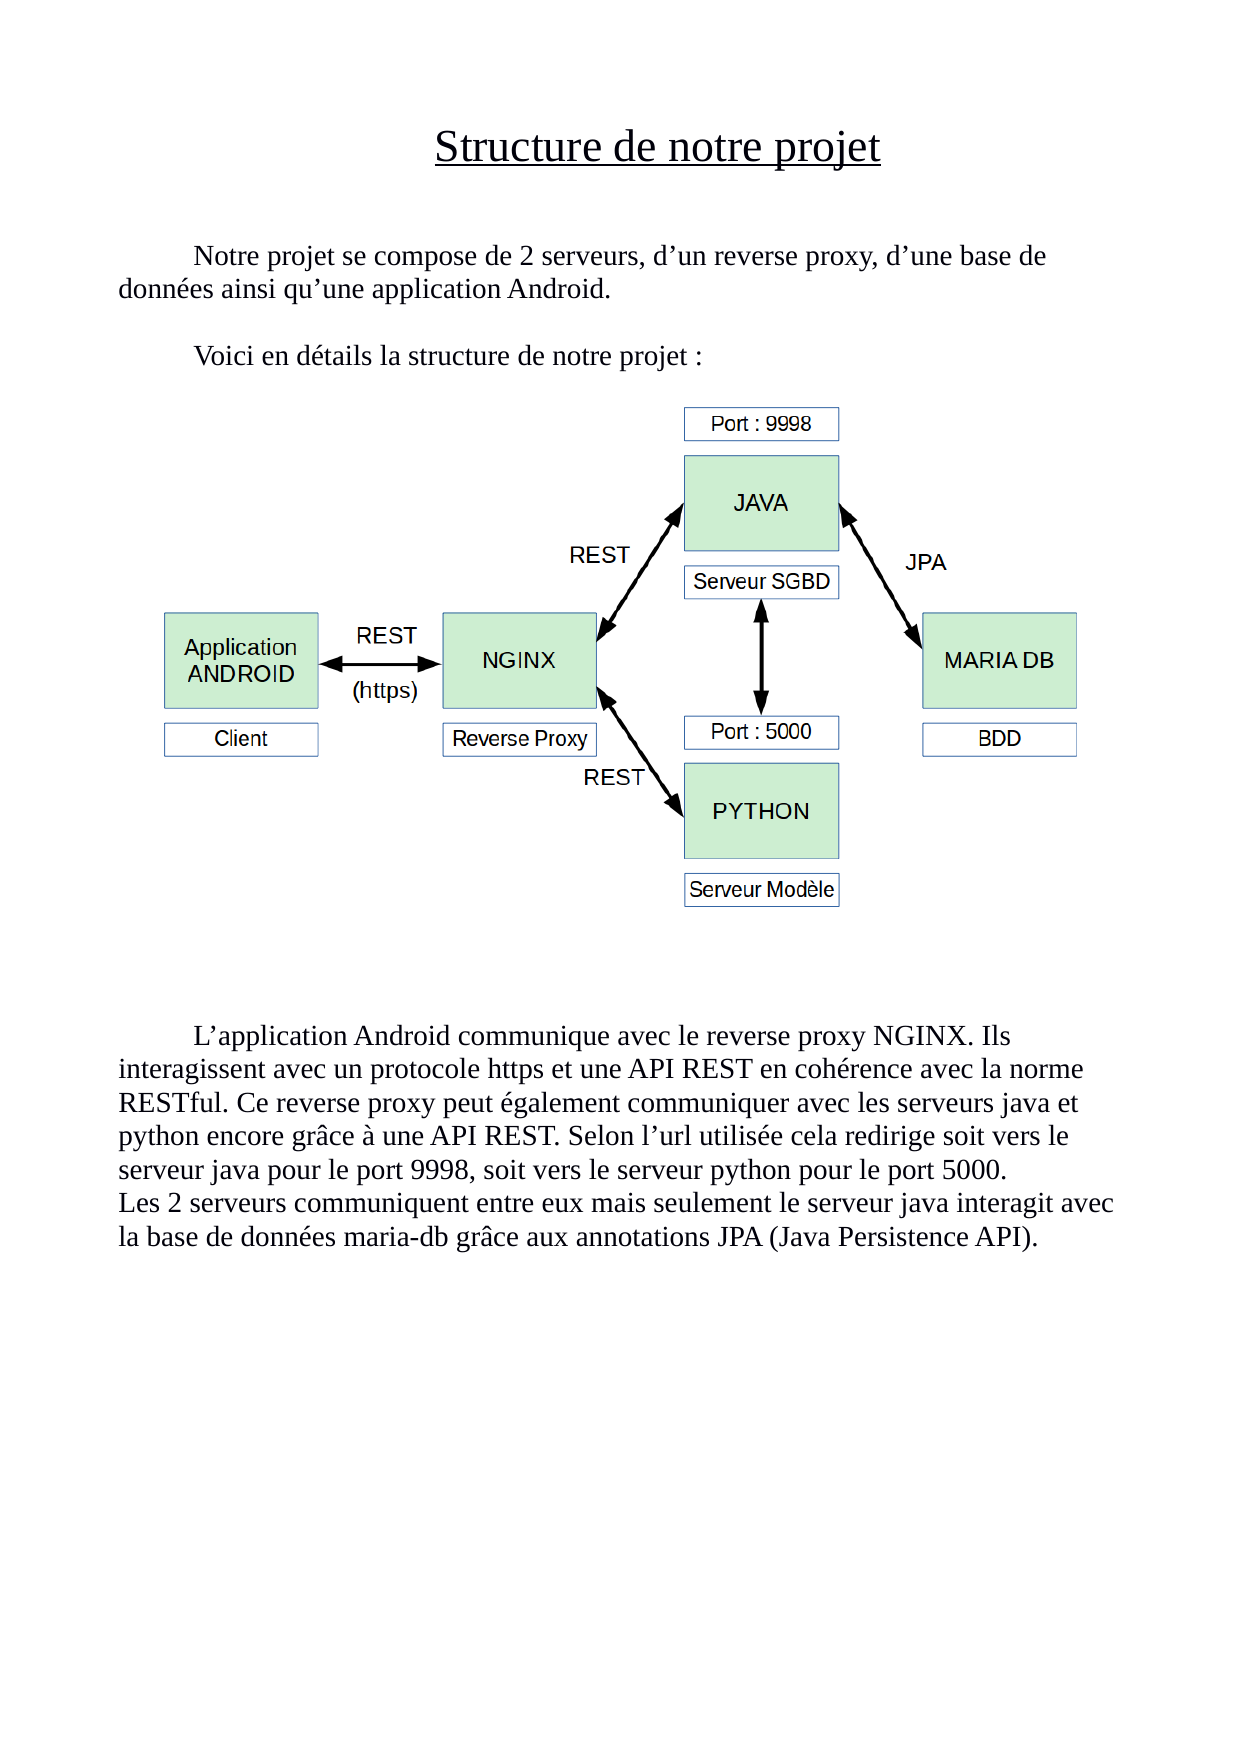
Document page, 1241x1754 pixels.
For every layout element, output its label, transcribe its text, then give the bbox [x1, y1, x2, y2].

text Notre projet se compose de 2 serveurs, d’un reverse proxy, d’une base de données ainsi qu’une application Android. [118, 238, 1122, 305]
picture [129, 372, 1111, 951]
text Les 2 serveurs communiquent entre eux mais seulement le serveur java interagit avec la base de données maria-db grâce aux annotations JPA (Java Persistence API). [118, 1185, 1122, 1252]
text L’application Android communique avec le reverse proxy NGINX. Ils interagissent avec un protocole https et une API REST en cohérence avec la norme RESTful. Ce reverse proxy peut également communiquer avec les serveurs java et python encore grâce à une API REST. Selon l’url utilisée cela redirige soit vers le serveur java pour le port 9998, soit vers le serveur python pour le port 5000. [118, 1018, 1122, 1185]
text Structure de notre projet [118, 118, 1122, 171]
text Voici en détails la structure de notre projet : [118, 338, 1122, 372]
